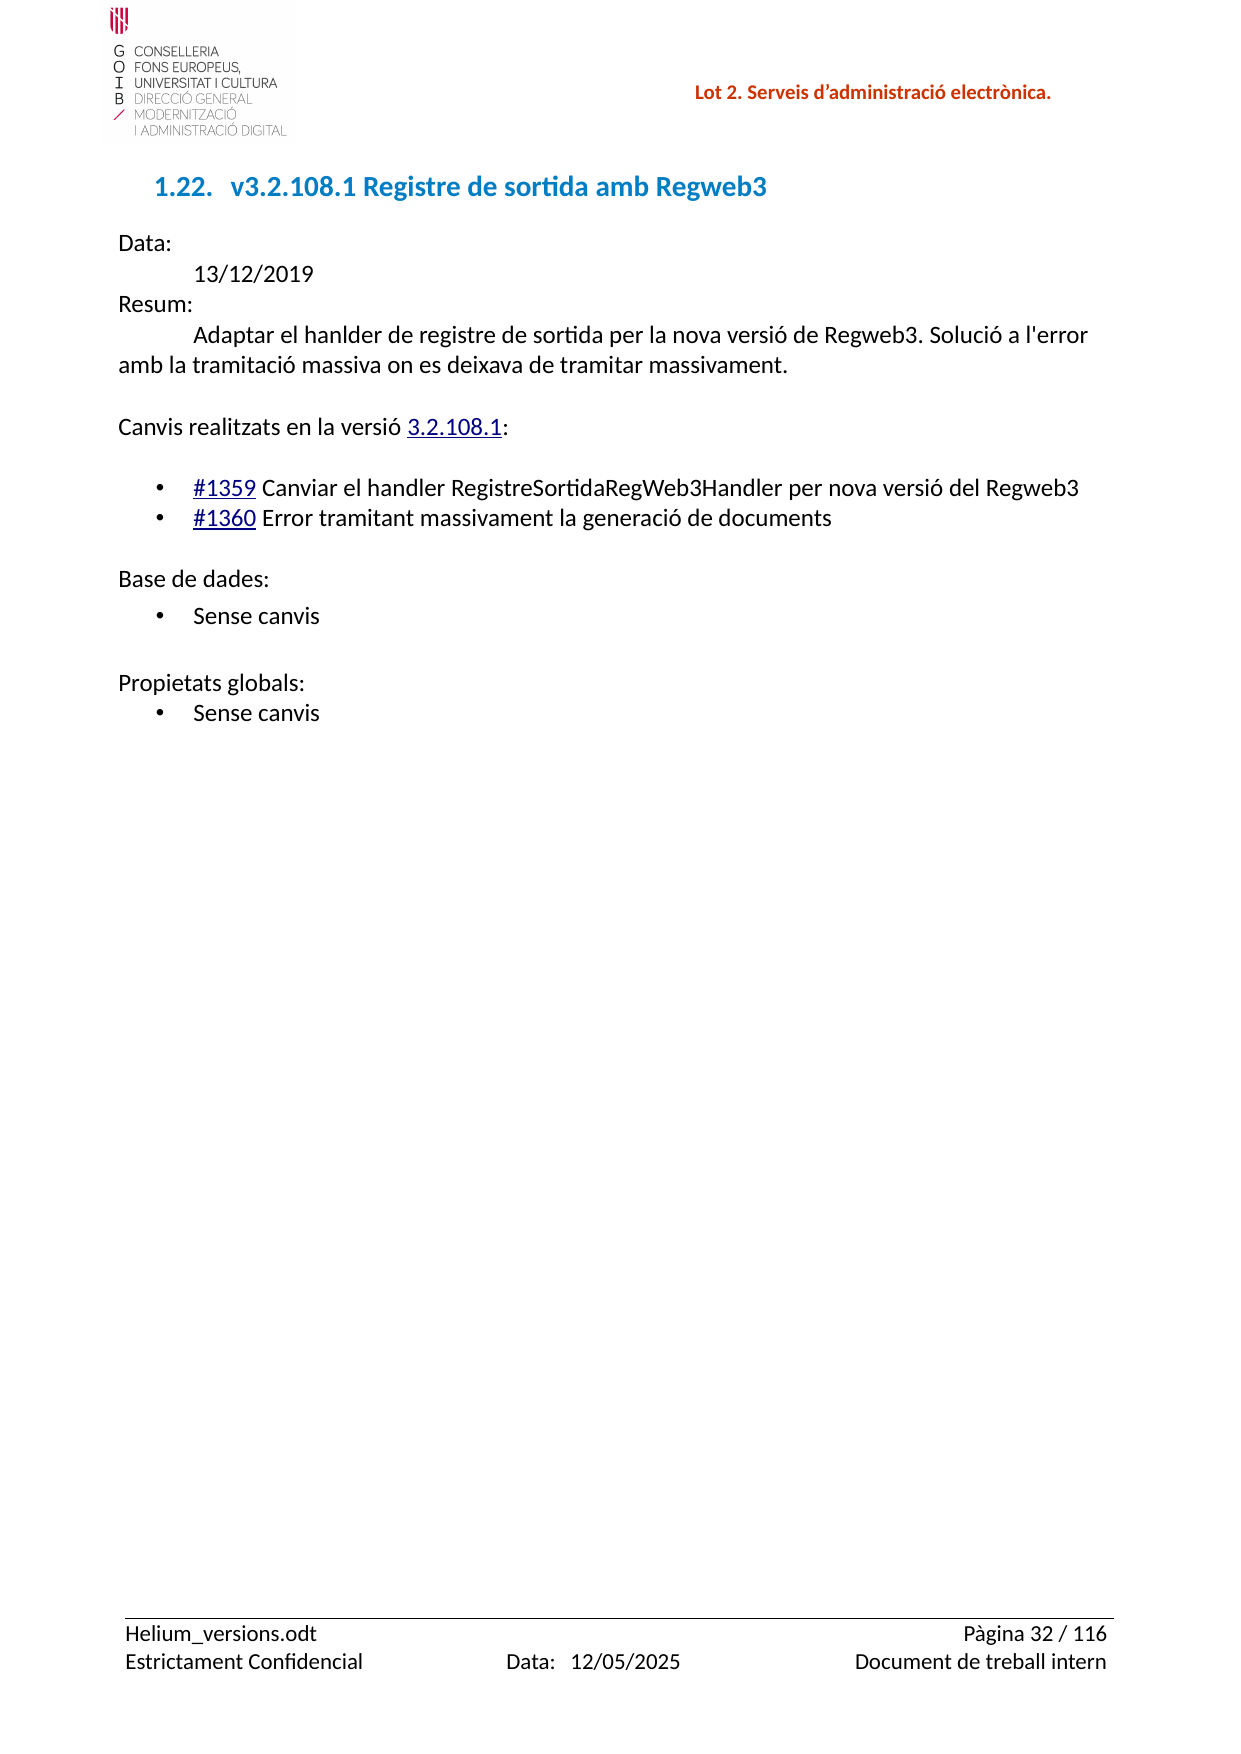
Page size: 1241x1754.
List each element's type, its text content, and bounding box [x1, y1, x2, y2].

text Base de dades: [118, 563, 1122, 594]
text Propietats globals: [118, 667, 1122, 697]
list Sense canvis [156, 600, 1122, 630]
list #1359 Canviar el handler RegistreSortidaRegWeb3Handler per nova versió del Regweb3 [156, 472, 1122, 502]
text Data: [118, 228, 1122, 258]
text Canvis realitzats en la versió 3.2.108.1: [118, 411, 1122, 441]
list Sense canvis [156, 697, 1122, 728]
picture [100, 0, 297, 144]
text Adaptar el hanlder de registre de sortida per la nova versió de Regweb3. Solució a l'error amb la tramitació massiva on es deixava de tramitar massivament. [118, 319, 1122, 380]
subtitle v3.2.108.1 Registre de sortida amb Regweb3 [153, 168, 1122, 204]
list #1360 Error tramitant massivament la generació de documents [156, 502, 1122, 533]
text Resum: [118, 289, 1122, 319]
text 13/12/2019 [118, 258, 1122, 289]
